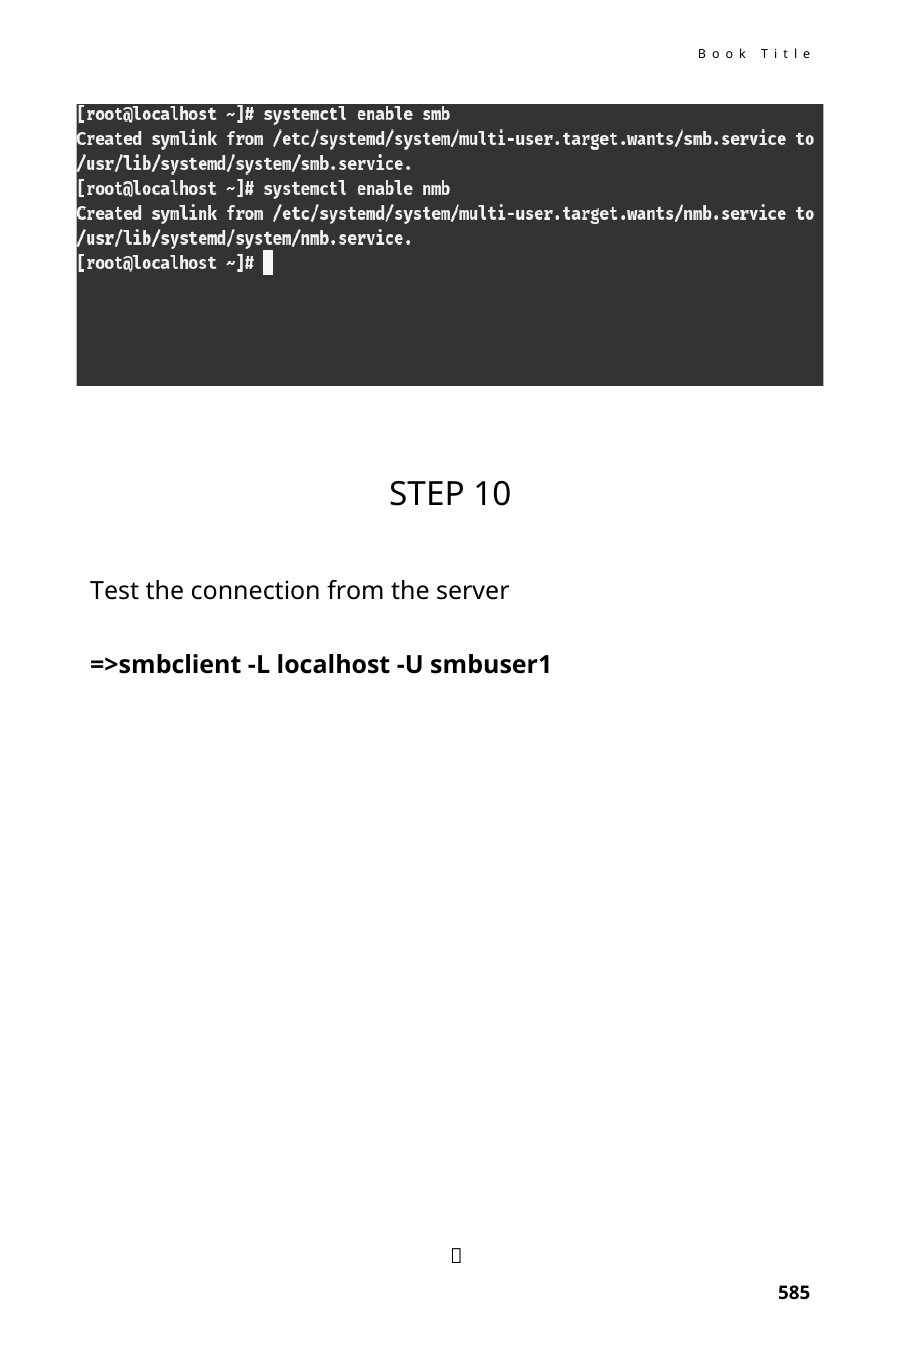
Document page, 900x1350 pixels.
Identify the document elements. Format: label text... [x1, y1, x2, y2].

text Test the connection from the server [90, 573, 810, 607]
picture [76, 104, 824, 386]
text STEP 10 [90, 470, 810, 515]
text =>smbclient -L localhost -U smbuser1 [90, 647, 810, 681]
